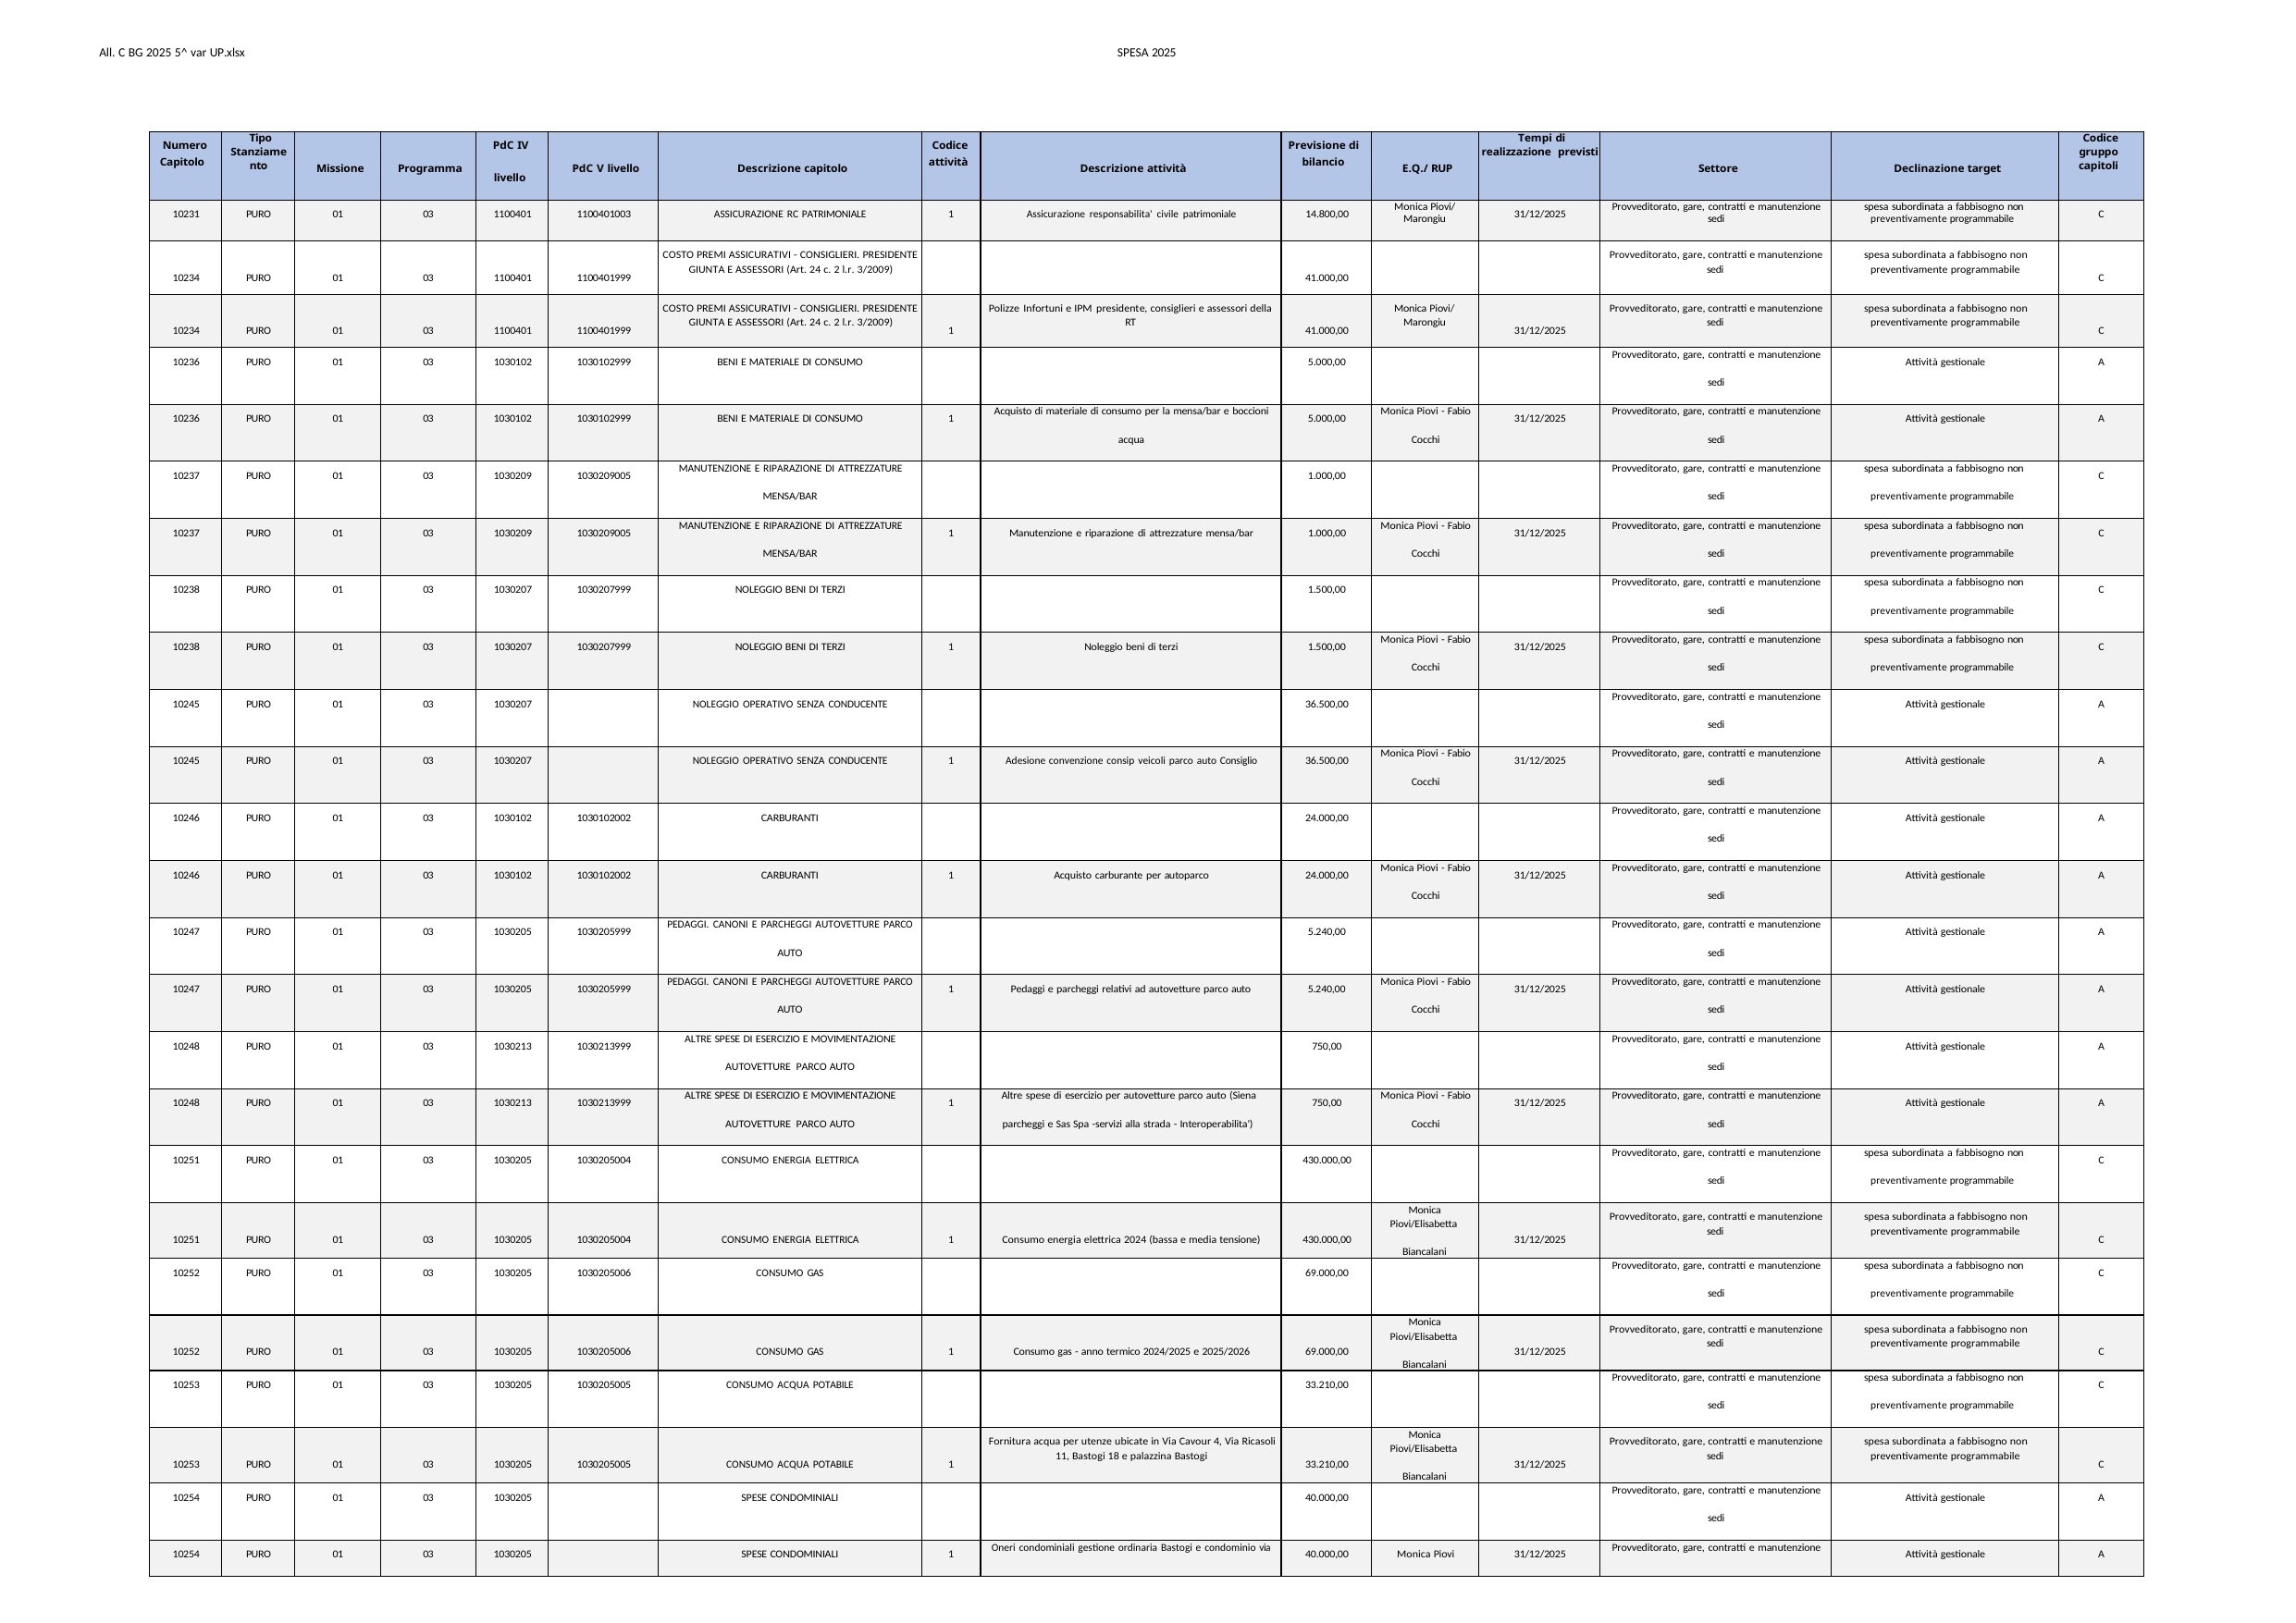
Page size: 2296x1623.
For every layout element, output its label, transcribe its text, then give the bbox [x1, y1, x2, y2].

table_cell 10247 [150, 918, 221, 974]
table_cell [922, 1032, 980, 1088]
table_cell 10245 [150, 690, 221, 746]
table_cell 03 [381, 1203, 475, 1258]
table_cell [922, 1259, 980, 1314]
table_cell Provveditorato, gare, contratti e manutenzione sedi [1600, 747, 1831, 803]
table_cell 1030205 [476, 1541, 548, 1576]
table_cell 69.000,00 [1282, 1316, 1371, 1370]
table_cell 40.000,00 [1282, 1483, 1371, 1539]
table_cell 31/12/2025 [1479, 861, 1599, 917]
table_cell [922, 690, 980, 746]
table_cell Provveditorato, gare, contratti e manutenzione sedi [1600, 1259, 1831, 1314]
table_cell 03 [381, 1032, 475, 1088]
table_cell Fornitura acqua per utenze ubicate in Via Cavour 4, Via Ricasoli 11, Bastogi 18 e palazzina Bastogi [981, 1428, 1280, 1482]
table_cell 1030207 [476, 576, 548, 632]
table_cell 5.240,00 [1282, 975, 1371, 1031]
table_header E.Q./ RUP [1372, 132, 1478, 200]
table_cell spesa subordinata a fabbisogno non preventivamente programmabile [1832, 1316, 2058, 1370]
table_cell CONSUMO ACQUA POTABILE [659, 1371, 921, 1427]
table_cell Provveditorato, gare, contratti e manutenzione sedi [1600, 1146, 1831, 1202]
table_cell C [2059, 461, 2143, 518]
table_cell [981, 1371, 1280, 1427]
table_cell [1372, 1146, 1478, 1202]
table_cell A [2059, 1089, 2143, 1145]
table_cell Assicurazione responsabilita' civile patrimoniale [981, 201, 1280, 240]
table_cell 1030205005 [549, 1428, 658, 1482]
table_cell PURO [222, 241, 294, 293]
table_cell spesa subordinata a fabbisogno non preventivamente programmabile [1832, 576, 2058, 632]
table_cell [1372, 1371, 1478, 1427]
table_cell 1030102999 [549, 348, 658, 404]
table_cell ALTRE SPESE DI ESERCIZIO E MOVIMENTAZIONE AUTOVETTURE PARCO AUTO [659, 1089, 921, 1145]
table_cell 5.000,00 [1282, 348, 1371, 404]
table_cell Adesione convenzione consip veicoli parco auto Consiglio [981, 747, 1280, 803]
table_cell C [2059, 1203, 2143, 1258]
table_cell 1030205 [476, 1146, 548, 1202]
table_cell [981, 804, 1280, 860]
table_cell 40.000,00 [1282, 1541, 1371, 1576]
table_cell PEDAGGI. CANONI E PARCHEGGI AUTOVETTURE PARCO AUTO [659, 918, 921, 974]
table_cell SPESE CONDOMINIALI [659, 1483, 921, 1539]
table_cell PURO [222, 633, 294, 689]
table_cell PURO [222, 804, 294, 860]
table_cell [981, 576, 1280, 632]
table_cell 10248 [150, 1089, 221, 1145]
table_cell 01 [295, 1541, 380, 1576]
table_cell Provveditorato, gare, contratti e manutenzione sedi [1600, 1428, 1831, 1482]
table_cell Provveditorato, gare, contratti e manutenzione sedi [1600, 461, 1831, 518]
table_cell 01 [295, 861, 380, 917]
table_cell 33.210,00 [1282, 1428, 1371, 1482]
table_cell 10251 [150, 1146, 221, 1202]
table_cell COSTO PREMI ASSICURATIVI - CONSIGLIERI. PRESIDENTE GIUNTA E ASSESSORI (Art. 24 c. 2 l.r. 3/2009) [659, 241, 921, 293]
table_cell Provveditorato, gare, contratti e manutenzione sedi [1600, 1089, 1831, 1145]
table_cell [1479, 690, 1599, 746]
table_cell 430.000,00 [1282, 1146, 1371, 1202]
table_cell 1030205 [476, 1371, 548, 1427]
table_cell Provveditorato, gare, contratti e manutenzione sedi [1600, 295, 1831, 347]
table_cell SPESE CONDOMINIALI [659, 1541, 921, 1576]
table_cell 03 [381, 1371, 475, 1427]
table_cell COSTO PREMI ASSICURATIVI - CONSIGLIERI. PRESIDENTE GIUNTA E ASSESSORI (Art. 24 c. 2 l.r. 3/2009) [659, 295, 921, 347]
table_cell PURO [222, 295, 294, 347]
table_cell 1030205 [476, 918, 548, 974]
table_cell 1 [922, 1203, 980, 1258]
table_cell 01 [295, 1259, 380, 1314]
table_cell [922, 918, 980, 974]
table_cell Monica Piovi/Elisabetta Biancalani [1372, 1316, 1478, 1370]
table_cell Provveditorato, gare, contratti e manutenzione sedi [1600, 1032, 1831, 1088]
table_cell BENI E MATERIALE DI CONSUMO [659, 405, 921, 461]
table_cell 10234 [150, 241, 221, 293]
table_cell Monica Piovi [1372, 1541, 1478, 1576]
table_cell PURO [222, 1146, 294, 1202]
table_cell 31/12/2025 [1479, 201, 1599, 240]
table_cell 1100401999 [549, 241, 658, 293]
table_header Settore [1600, 132, 1831, 200]
table_cell Attività gestionale [1832, 1032, 2058, 1088]
table_cell 03 [381, 1089, 475, 1145]
table_cell PURO [222, 1541, 294, 1576]
table_cell 10236 [150, 405, 221, 461]
table_cell 01 [295, 690, 380, 746]
table_cell 1030205 [476, 1316, 548, 1370]
table_cell Attività gestionale [1832, 690, 2058, 746]
table_cell [981, 241, 1280, 293]
table_cell 1030102 [476, 405, 548, 461]
table_cell [922, 1146, 980, 1202]
table_cell PURO [222, 1032, 294, 1088]
table_cell 1030205999 [549, 918, 658, 974]
table_cell 1100401999 [549, 295, 658, 347]
table_cell Monica Piovi - Fabio Cocchi [1372, 747, 1478, 803]
table_cell 01 [295, 918, 380, 974]
table_cell 1 [922, 295, 980, 347]
table_cell 1030205 [476, 1428, 548, 1482]
table_cell 1030205999 [549, 975, 658, 1031]
table_cell A [2059, 1541, 2143, 1576]
table_cell C [2059, 519, 2143, 575]
table_cell Provveditorato, gare, contratti e manutenzione sedi [1600, 1203, 1831, 1258]
table_cell Monica Piovi - Fabio Cocchi [1372, 405, 1478, 461]
table_cell [922, 576, 980, 632]
table_cell 1 [922, 861, 980, 917]
table_cell 1030207 [476, 690, 548, 746]
table_cell 1030205004 [549, 1146, 658, 1202]
table_cell Provveditorato, gare, contratti e manutenzione sedi [1600, 690, 1831, 746]
table_cell C [2059, 1316, 2143, 1370]
table_cell 10234 [150, 295, 221, 347]
table_cell Acquisto di materiale di consumo per la mensa/bar e boccioni acqua [981, 405, 1280, 461]
table_cell A [2059, 918, 2143, 974]
table_cell 31/12/2025 [1479, 747, 1599, 803]
table_header Tempi di realizzazione previsti [1479, 132, 1599, 200]
table_cell 1030102002 [549, 804, 658, 860]
table_cell A [2059, 861, 2143, 917]
table_cell 03 [381, 1428, 475, 1482]
table_cell [549, 1541, 658, 1576]
table_cell 33.210,00 [1282, 1371, 1371, 1427]
table_cell 430.000,00 [1282, 1203, 1371, 1258]
table_cell A [2059, 1483, 2143, 1539]
table_cell [549, 747, 658, 803]
table_cell 14.800,00 [1282, 201, 1371, 240]
table_cell CONSUMO ACQUA POTABILE [659, 1428, 921, 1482]
table_cell [1372, 918, 1478, 974]
table_cell C [2059, 576, 2143, 632]
table_cell [1479, 918, 1599, 974]
table_cell [1372, 1032, 1478, 1088]
table_cell spesa subordinata a fabbisogno non preventivamente programmabile [1832, 201, 2058, 240]
table_cell 1030213999 [549, 1032, 658, 1088]
table_cell 1030207 [476, 747, 548, 803]
table_cell PURO [222, 918, 294, 974]
table_cell 01 [295, 519, 380, 575]
table_cell PURO [222, 519, 294, 575]
table_cell PURO [222, 576, 294, 632]
table_cell C [2059, 1259, 2143, 1314]
table_cell [1479, 1146, 1599, 1202]
table_cell 1.000,00 [1282, 461, 1371, 518]
table_cell 1030209 [476, 519, 548, 575]
table_cell 750,00 [1282, 1032, 1371, 1088]
table_cell 01 [295, 1146, 380, 1202]
table_cell 1030102 [476, 804, 548, 860]
table_cell 1 [922, 201, 980, 240]
table_cell spesa subordinata a fabbisogno non preventivamente programmabile [1832, 633, 2058, 689]
table_cell PURO [222, 461, 294, 518]
table_cell 10236 [150, 348, 221, 404]
table_cell 03 [381, 295, 475, 347]
table_cell 1.500,00 [1282, 576, 1371, 632]
table_cell Provveditorato, gare, contratti e manutenzione sedi [1600, 633, 1831, 689]
table_cell Provveditorato, gare, contratti e manutenzione sedi [1600, 804, 1831, 860]
table_cell 1030102 [476, 861, 548, 917]
table_cell 03 [381, 975, 475, 1031]
table_cell 01 [295, 201, 380, 240]
table_cell Polizze Infortuni e IPM presidente, consiglieri e assessori della RT [981, 295, 1280, 347]
table_cell C [2059, 633, 2143, 689]
table_cell spesa subordinata a fabbisogno non preventivamente programmabile [1832, 295, 2058, 347]
table_cell Monica Piovi/ Marongiu [1372, 201, 1478, 240]
table_cell 1030207999 [549, 633, 658, 689]
table_cell 10252 [150, 1316, 221, 1370]
table_cell 01 [295, 295, 380, 347]
table_cell 03 [381, 576, 475, 632]
table_cell 01 [295, 1203, 380, 1258]
table_cell 31/12/2025 [1479, 633, 1599, 689]
table_cell [981, 1483, 1280, 1539]
table_cell Consumo gas - anno termico 2024/2025 e 2025/2026 [981, 1316, 1280, 1370]
table_cell A [2059, 1032, 2143, 1088]
table_cell 1 [922, 1089, 980, 1145]
table_cell 03 [381, 201, 475, 240]
table_cell 1030205005 [549, 1371, 658, 1427]
table_cell [1479, 804, 1599, 860]
table_cell 10251 [150, 1203, 221, 1258]
table_cell [981, 690, 1280, 746]
table_cell 03 [381, 1316, 475, 1370]
table_cell 1030209 [476, 461, 548, 518]
table_cell 10246 [150, 804, 221, 860]
table_cell 31/12/2025 [1479, 1541, 1599, 1576]
table_cell 10246 [150, 861, 221, 917]
table_cell C [2059, 295, 2143, 347]
table_cell 1 [922, 633, 980, 689]
table_cell 01 [295, 1428, 380, 1482]
table_cell C [2059, 201, 2143, 240]
table_cell ALTRE SPESE DI ESERCIZIO E MOVIMENTAZIONE AUTOVETTURE PARCO AUTO [659, 1032, 921, 1088]
table_header Descrizione attività [981, 132, 1280, 200]
table_cell 1030205 [476, 1203, 548, 1258]
table_cell 1030213 [476, 1032, 548, 1088]
table_cell 31/12/2025 [1479, 975, 1599, 1031]
table_cell 03 [381, 1259, 475, 1314]
table_cell [981, 1146, 1280, 1202]
table_cell 1030213 [476, 1089, 548, 1145]
table_cell Attività gestionale [1832, 1089, 2058, 1145]
table_cell CONSUMO ENERGIA ELETTRICA [659, 1203, 921, 1258]
table_cell PURO [222, 1371, 294, 1427]
table_cell 1030207 [476, 633, 548, 689]
table_cell A [2059, 690, 2143, 746]
table_cell 1100401 [476, 295, 548, 347]
table_cell C [2059, 1146, 2143, 1202]
table_cell 01 [295, 461, 380, 518]
table_cell C [2059, 1428, 2143, 1482]
table_cell 10245 [150, 747, 221, 803]
table_cell 01 [295, 576, 380, 632]
table_cell Monica Piovi/ Marongiu [1372, 295, 1478, 347]
table_cell [922, 241, 980, 293]
table_cell MANUTENZIONE E RIPARAZIONE DI ATTREZZATURE MENSA/BAR [659, 519, 921, 575]
table_cell 01 [295, 241, 380, 293]
table_cell A [2059, 405, 2143, 461]
table_cell 03 [381, 348, 475, 404]
table_cell 03 [381, 804, 475, 860]
table_cell 1 [922, 1541, 980, 1576]
table_cell CONSUMO GAS [659, 1316, 921, 1370]
table_cell 03 [381, 1541, 475, 1576]
table_cell A [2059, 975, 2143, 1031]
table_cell [981, 918, 1280, 974]
table_cell Monica Piovi - Fabio Cocchi [1372, 1089, 1478, 1145]
table_cell 03 [381, 461, 475, 518]
table_cell 01 [295, 1316, 380, 1370]
table_cell Provveditorato, gare, contratti e manutenzione sedi [1600, 1483, 1831, 1539]
table_cell [1372, 348, 1478, 404]
table_cell [1372, 461, 1478, 518]
table_cell 01 [295, 975, 380, 1031]
table_header Codice attività [922, 132, 980, 200]
table_cell 31/12/2025 [1479, 1203, 1599, 1258]
table_cell 10254 [150, 1541, 221, 1576]
table_cell 1030102002 [549, 861, 658, 917]
table_cell 41.000,00 [1282, 241, 1371, 293]
table_cell 1030205004 [549, 1203, 658, 1258]
table_cell Provveditorato, gare, contratti e manutenzione sedi [1600, 1316, 1831, 1370]
table_cell CONSUMO ENERGIA ELETTRICA [659, 1146, 921, 1202]
table_cell [981, 1032, 1280, 1088]
table_cell [1479, 348, 1599, 404]
table_cell Attività gestionale [1832, 747, 2058, 803]
table_cell NOLEGGIO OPERATIVO SENZA CONDUCENTE [659, 747, 921, 803]
table_cell 1 [922, 975, 980, 1031]
table_header Missione [295, 132, 380, 200]
table_cell spesa subordinata a fabbisogno non preventivamente programmabile [1832, 1428, 2058, 1482]
table_cell 31/12/2025 [1479, 1316, 1599, 1370]
table_cell MANUTENZIONE E RIPARAZIONE DI ATTREZZATURE MENSA/BAR [659, 461, 921, 518]
table_cell 5.000,00 [1282, 405, 1371, 461]
table_header Descrizione capitolo [659, 132, 921, 200]
table_cell 10238 [150, 576, 221, 632]
table_cell 1 [922, 747, 980, 803]
table_cell 03 [381, 861, 475, 917]
table_cell PURO [222, 1483, 294, 1539]
table_cell 5.240,00 [1282, 918, 1371, 974]
table_cell PURO [222, 348, 294, 404]
table_cell 03 [381, 747, 475, 803]
table_cell 03 [381, 519, 475, 575]
table_header Numero Capitolo [150, 132, 221, 200]
table_cell [981, 1259, 1280, 1314]
table_cell 41.000,00 [1282, 295, 1371, 347]
table_cell Attività gestionale [1832, 1541, 2058, 1576]
table_cell [981, 461, 1280, 518]
table_cell ASSICURAZIONE RC PATRIMONIALE [659, 201, 921, 240]
table_cell [549, 690, 658, 746]
table_cell Attività gestionale [1832, 405, 2058, 461]
table_cell 01 [295, 405, 380, 461]
table_cell 1100401003 [549, 201, 658, 240]
table_cell 1100401 [476, 241, 548, 293]
table_cell 01 [295, 1483, 380, 1539]
table_cell spesa subordinata a fabbisogno non preventivamente programmabile [1832, 519, 2058, 575]
table_cell Attività gestionale [1832, 804, 2058, 860]
table_cell 1030205 [476, 1259, 548, 1314]
table_cell [1372, 690, 1478, 746]
table_cell [1479, 1259, 1599, 1314]
table_cell 10253 [150, 1371, 221, 1427]
table_cell 36.500,00 [1282, 747, 1371, 803]
table_cell [1372, 241, 1478, 293]
table_header PdC IV livello [476, 132, 548, 200]
table_cell 10253 [150, 1428, 221, 1482]
table_cell 1.000,00 [1282, 519, 1371, 575]
table_cell 01 [295, 633, 380, 689]
table_cell 1 [922, 519, 980, 575]
table_cell Provveditorato, gare, contratti e manutenzione sedi [1600, 241, 1831, 293]
table_cell PURO [222, 1203, 294, 1258]
table_cell 24.000,00 [1282, 861, 1371, 917]
table_cell 03 [381, 690, 475, 746]
table_cell PURO [222, 201, 294, 240]
table_cell Monica Piovi/Elisabetta Biancalani [1372, 1203, 1478, 1258]
table_cell A [2059, 747, 2143, 803]
table_cell Pedaggi e parcheggi relativi ad autovetture parco auto [981, 975, 1280, 1031]
table_cell PEDAGGI. CANONI E PARCHEGGI AUTOVETTURE PARCO AUTO [659, 975, 921, 1031]
table_cell 10238 [150, 633, 221, 689]
table_cell 10247 [150, 975, 221, 1031]
table_cell spesa subordinata a fabbisogno non preventivamente programmabile [1832, 461, 2058, 518]
table_cell 01 [295, 804, 380, 860]
table_cell PURO [222, 690, 294, 746]
table_cell spesa subordinata a fabbisogno non preventivamente programmabile [1832, 1203, 2058, 1258]
table_cell Noleggio beni di terzi [981, 633, 1280, 689]
table_cell [1479, 461, 1599, 518]
table_cell NOLEGGIO BENI DI TERZI [659, 633, 921, 689]
table_header Programma [381, 132, 475, 200]
table_cell 1030102 [476, 348, 548, 404]
table_cell CONSUMO GAS [659, 1259, 921, 1314]
table_header Codice gruppo capitoli [2059, 132, 2143, 200]
table_cell 03 [381, 1483, 475, 1539]
table_cell CARBURANTI [659, 804, 921, 860]
table_cell [981, 348, 1280, 404]
table_cell 01 [295, 348, 380, 404]
table_header Tipo Stanziame nto [222, 132, 294, 200]
table_cell Provveditorato, gare, contratti e manutenzione sedi [1600, 1371, 1831, 1427]
table_header Declinazione target [1832, 132, 2058, 200]
table_cell Provveditorato, gare, contratti e manutenzione sedi [1600, 861, 1831, 917]
table_cell [1372, 1483, 1478, 1539]
table_cell Provveditorato, gare, contratti e manutenzione sedi [1600, 519, 1831, 575]
table_cell C [2059, 1371, 2143, 1427]
table_cell [922, 804, 980, 860]
table_cell 1 [922, 1428, 980, 1482]
table_cell PURO [222, 1428, 294, 1482]
table_cell 69.000,00 [1282, 1259, 1371, 1314]
table_cell Monica Piovi - Fabio Cocchi [1372, 633, 1478, 689]
table_cell Acquisto carburante per autoparco [981, 861, 1280, 917]
table_cell [922, 1483, 980, 1539]
table_cell Attività gestionale [1832, 975, 2058, 1031]
table_cell 1.500,00 [1282, 633, 1371, 689]
table_cell NOLEGGIO OPERATIVO SENZA CONDUCENTE [659, 690, 921, 746]
table_cell Attività gestionale [1832, 918, 2058, 974]
table_cell PURO [222, 747, 294, 803]
table_cell [549, 1483, 658, 1539]
table_cell PURO [222, 1316, 294, 1370]
table_cell Provveditorato, gare, contratti e manutenzione sedi [1600, 201, 1831, 240]
table_cell Provveditorato, gare, contratti e manutenzione sedi [1600, 918, 1831, 974]
table_cell 01 [295, 1371, 380, 1427]
table_cell [1479, 576, 1599, 632]
table_cell [1372, 1259, 1478, 1314]
table_cell 1 [922, 405, 980, 461]
table_cell [1479, 241, 1599, 293]
table_cell spesa subordinata a fabbisogno non preventivamente programmabile [1832, 241, 2058, 293]
table_cell 31/12/2025 [1479, 1089, 1599, 1145]
table_cell 01 [295, 1089, 380, 1145]
table_cell 10231 [150, 201, 221, 240]
table_cell Monica Piovi - Fabio Cocchi [1372, 519, 1478, 575]
table_cell [1479, 1483, 1599, 1539]
table_cell Altre spese di esercizio per autovetture parco auto (Siena parcheggi e Sas Spa -servizi alla strada - Interoperabilita') [981, 1089, 1280, 1145]
table_cell spesa subordinata a fabbisogno non preventivamente programmabile [1832, 1146, 2058, 1202]
table_cell 03 [381, 633, 475, 689]
table_cell 24.000,00 [1282, 804, 1371, 860]
table_cell Oneri condominiali gestione ordinaria Bastogi e condominio via [981, 1541, 1280, 1576]
table_cell Provveditorato, gare, contratti e manutenzione sedi [1600, 405, 1831, 461]
table_cell [922, 348, 980, 404]
table_header PdC V livello [549, 132, 658, 200]
table_cell PURO [222, 405, 294, 461]
table_cell 1030213999 [549, 1089, 658, 1145]
table_cell 10237 [150, 461, 221, 518]
table_cell 750,00 [1282, 1089, 1371, 1145]
table_cell NOLEGGIO BENI DI TERZI [659, 576, 921, 632]
table_cell spesa subordinata a fabbisogno non preventivamente programmabile [1832, 1259, 2058, 1314]
table_cell PURO [222, 1259, 294, 1314]
table_cell 1030205 [476, 975, 548, 1031]
table_cell [1479, 1371, 1599, 1427]
table_header Previsione di bilancio [1282, 132, 1371, 200]
table_cell [1372, 576, 1478, 632]
table_cell 01 [295, 747, 380, 803]
table_cell Consumo energia elettrica 2024 (bassa e media tensione) [981, 1203, 1280, 1258]
table_cell 31/12/2025 [1479, 1428, 1599, 1482]
table_cell 1030102999 [549, 405, 658, 461]
table_cell [1372, 804, 1478, 860]
table_cell Provveditorato, gare, contratti e manutenzione sedi [1600, 576, 1831, 632]
table_cell C [2059, 241, 2143, 293]
table_cell 03 [381, 1146, 475, 1202]
table_cell 36.500,00 [1282, 690, 1371, 746]
table_cell 03 [381, 405, 475, 461]
table_cell 1 [922, 1316, 980, 1370]
table_cell [922, 461, 980, 518]
table_cell PURO [222, 1089, 294, 1145]
table_cell 10252 [150, 1259, 221, 1314]
table_cell 1100401 [476, 201, 548, 240]
table_cell 10254 [150, 1483, 221, 1539]
table_cell 03 [381, 918, 475, 974]
table_cell Monica Piovi - Fabio Cocchi [1372, 975, 1478, 1031]
table_cell 31/12/2025 [1479, 405, 1599, 461]
table_cell Attività gestionale [1832, 861, 2058, 917]
table_cell Attività gestionale [1832, 348, 2058, 404]
table_cell [922, 1371, 980, 1427]
table_cell 10248 [150, 1032, 221, 1088]
table_cell Provveditorato, gare, contratti e manutenzione sedi [1600, 348, 1831, 404]
table_cell Attività gestionale [1832, 1483, 2058, 1539]
table_cell spesa subordinata a fabbisogno non preventivamente programmabile [1832, 1371, 2058, 1427]
table_cell Monica Piovi/Elisabetta Biancalani [1372, 1428, 1478, 1482]
table_cell 1030207999 [549, 576, 658, 632]
table_cell [1479, 1032, 1599, 1088]
table_cell CARBURANTI [659, 861, 921, 917]
table_cell 01 [295, 1032, 380, 1088]
table_cell A [2059, 804, 2143, 860]
table_cell Provveditorato, gare, contratti e manutenzione sedi [1600, 975, 1831, 1031]
table_cell Provveditorato, gare, contratti e manutenzione [1600, 1541, 1831, 1576]
table_cell 1030205006 [549, 1316, 658, 1370]
table_cell 03 [381, 241, 475, 293]
table_cell Monica Piovi - Fabio Cocchi [1372, 861, 1478, 917]
table_cell 1030205006 [549, 1259, 658, 1314]
table_cell PURO [222, 861, 294, 917]
table_cell PURO [222, 975, 294, 1031]
table_cell Manutenzione e riparazione di attrezzature mensa/bar [981, 519, 1280, 575]
table_cell A [2059, 348, 2143, 404]
table_cell 1030205 [476, 1483, 548, 1539]
table_cell 1030209005 [549, 519, 658, 575]
table_cell 31/12/2025 [1479, 519, 1599, 575]
table_cell 1030209005 [549, 461, 658, 518]
table_cell 31/12/2025 [1479, 295, 1599, 347]
table_cell 10237 [150, 519, 221, 575]
table_cell BENI E MATERIALE DI CONSUMO [659, 348, 921, 404]
